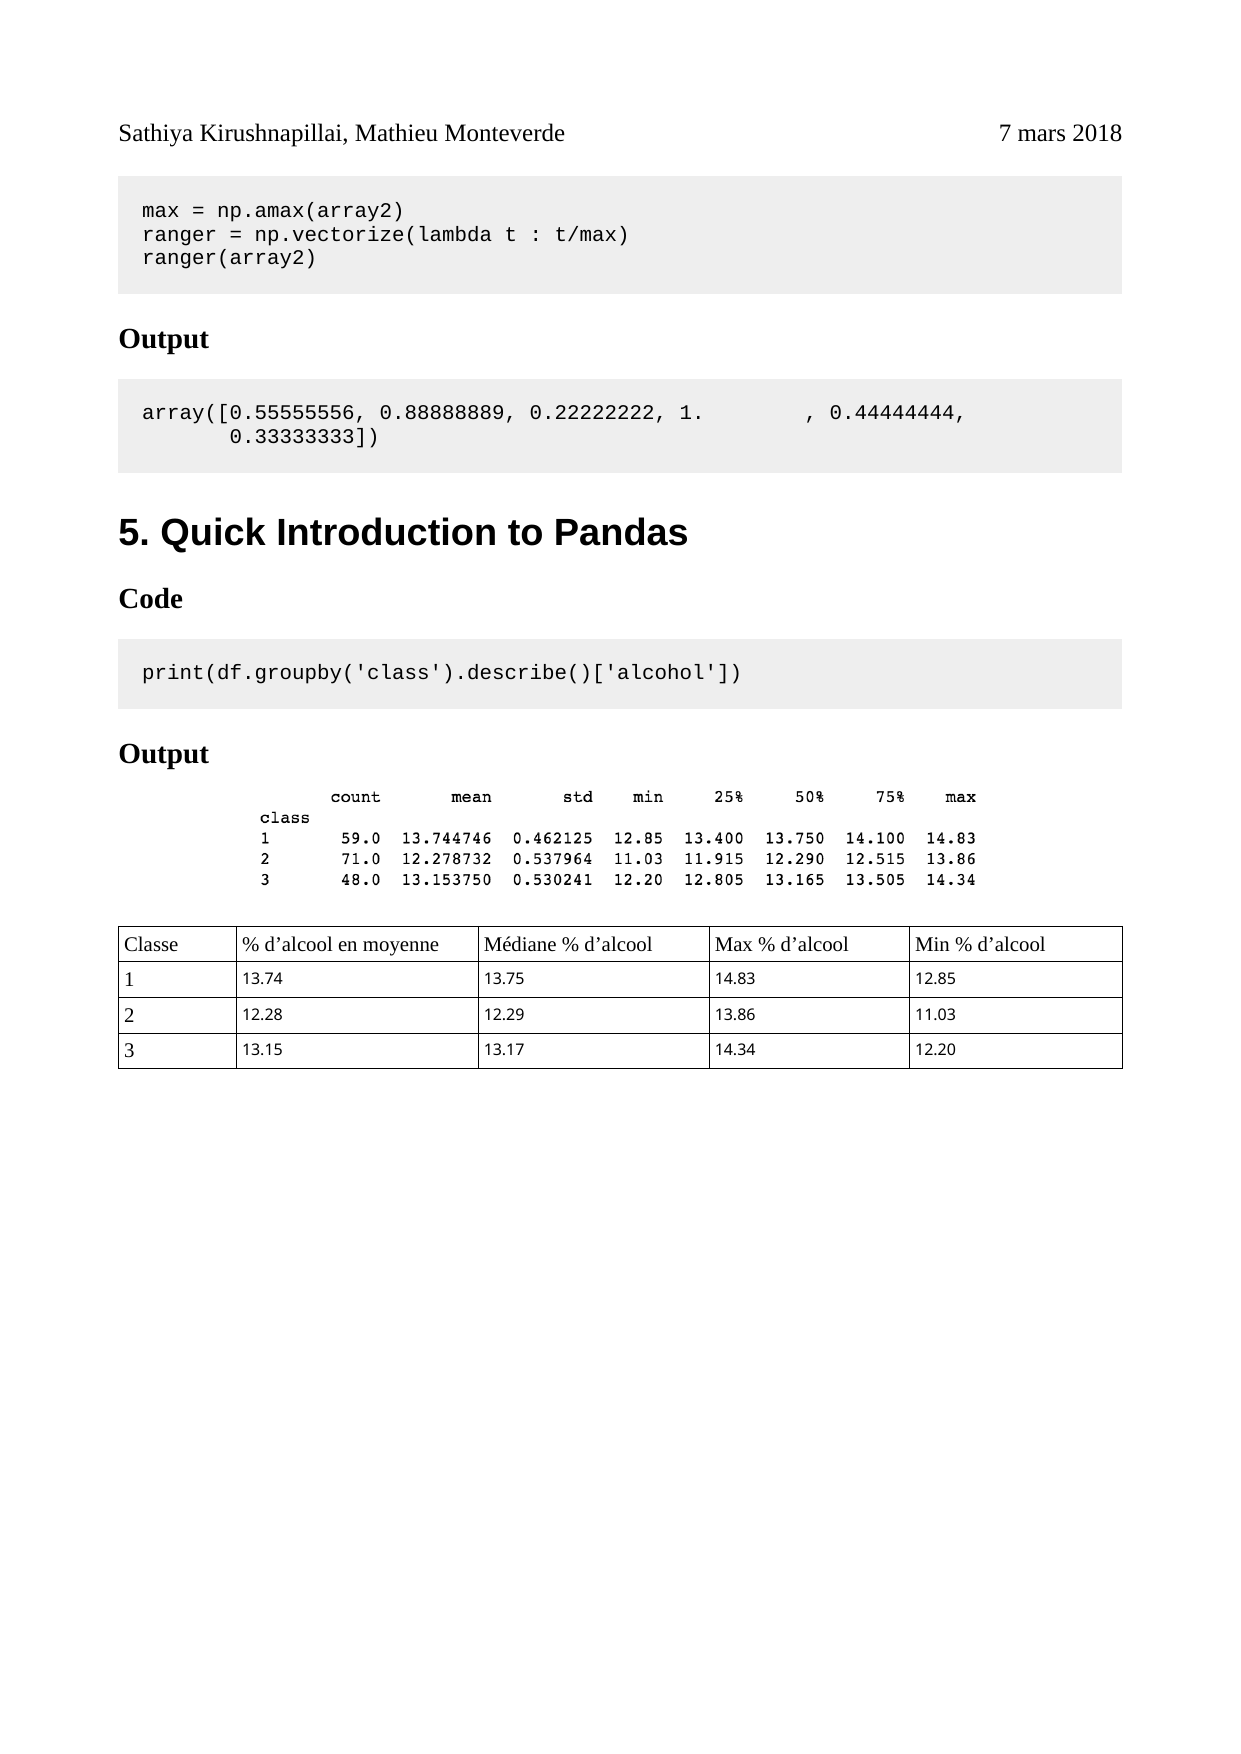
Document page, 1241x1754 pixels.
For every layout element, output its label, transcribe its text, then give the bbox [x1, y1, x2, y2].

table_cell 13.86 [710, 998, 909, 1033]
subtitle Output [118, 736, 1122, 769]
table_cell 11.03 [910, 998, 1122, 1033]
table_cell 13.15 [237, 1034, 478, 1068]
table_header Médiane % d’alcool [479, 927, 709, 961]
table_header print(df.groupby('class').describe()['alcohol']) [118, 639, 1122, 709]
table_header max = np.amax(array2) ranger = np.vectorize(lambda t : t/max) ranger(array2) [118, 176, 1122, 294]
table_cell 13.74 [237, 962, 478, 997]
subtitle 5. Quick Introduction to Pandas [118, 510, 1122, 554]
table_cell 12.29 [479, 998, 709, 1033]
table_header array([0.55555556, 0.88888889, 0.22222222, 1. , 0.44444444, 0.33333333]) [118, 379, 1122, 473]
table_header Max % d’alcool [710, 927, 909, 961]
table_cell 12.20 [910, 1034, 1122, 1068]
table_cell 13.17 [479, 1034, 709, 1068]
table_cell 2 [119, 998, 236, 1033]
table_cell 13.75 [479, 962, 709, 997]
subtitle Code [118, 581, 1122, 614]
table_cell 12.85 [910, 962, 1122, 997]
table_cell 14.34 [710, 1034, 909, 1068]
table_header Classe [119, 927, 236, 961]
picture [250, 782, 991, 898]
table_cell 3 [119, 1034, 236, 1068]
subtitle Output [118, 321, 1122, 354]
table_cell 14.83 [710, 962, 909, 997]
table_cell 1 [119, 962, 236, 997]
table_cell 12.28 [237, 998, 478, 1033]
table_header Min % d’alcool [910, 927, 1122, 961]
table_header % d’alcool en moyenne [237, 927, 478, 961]
